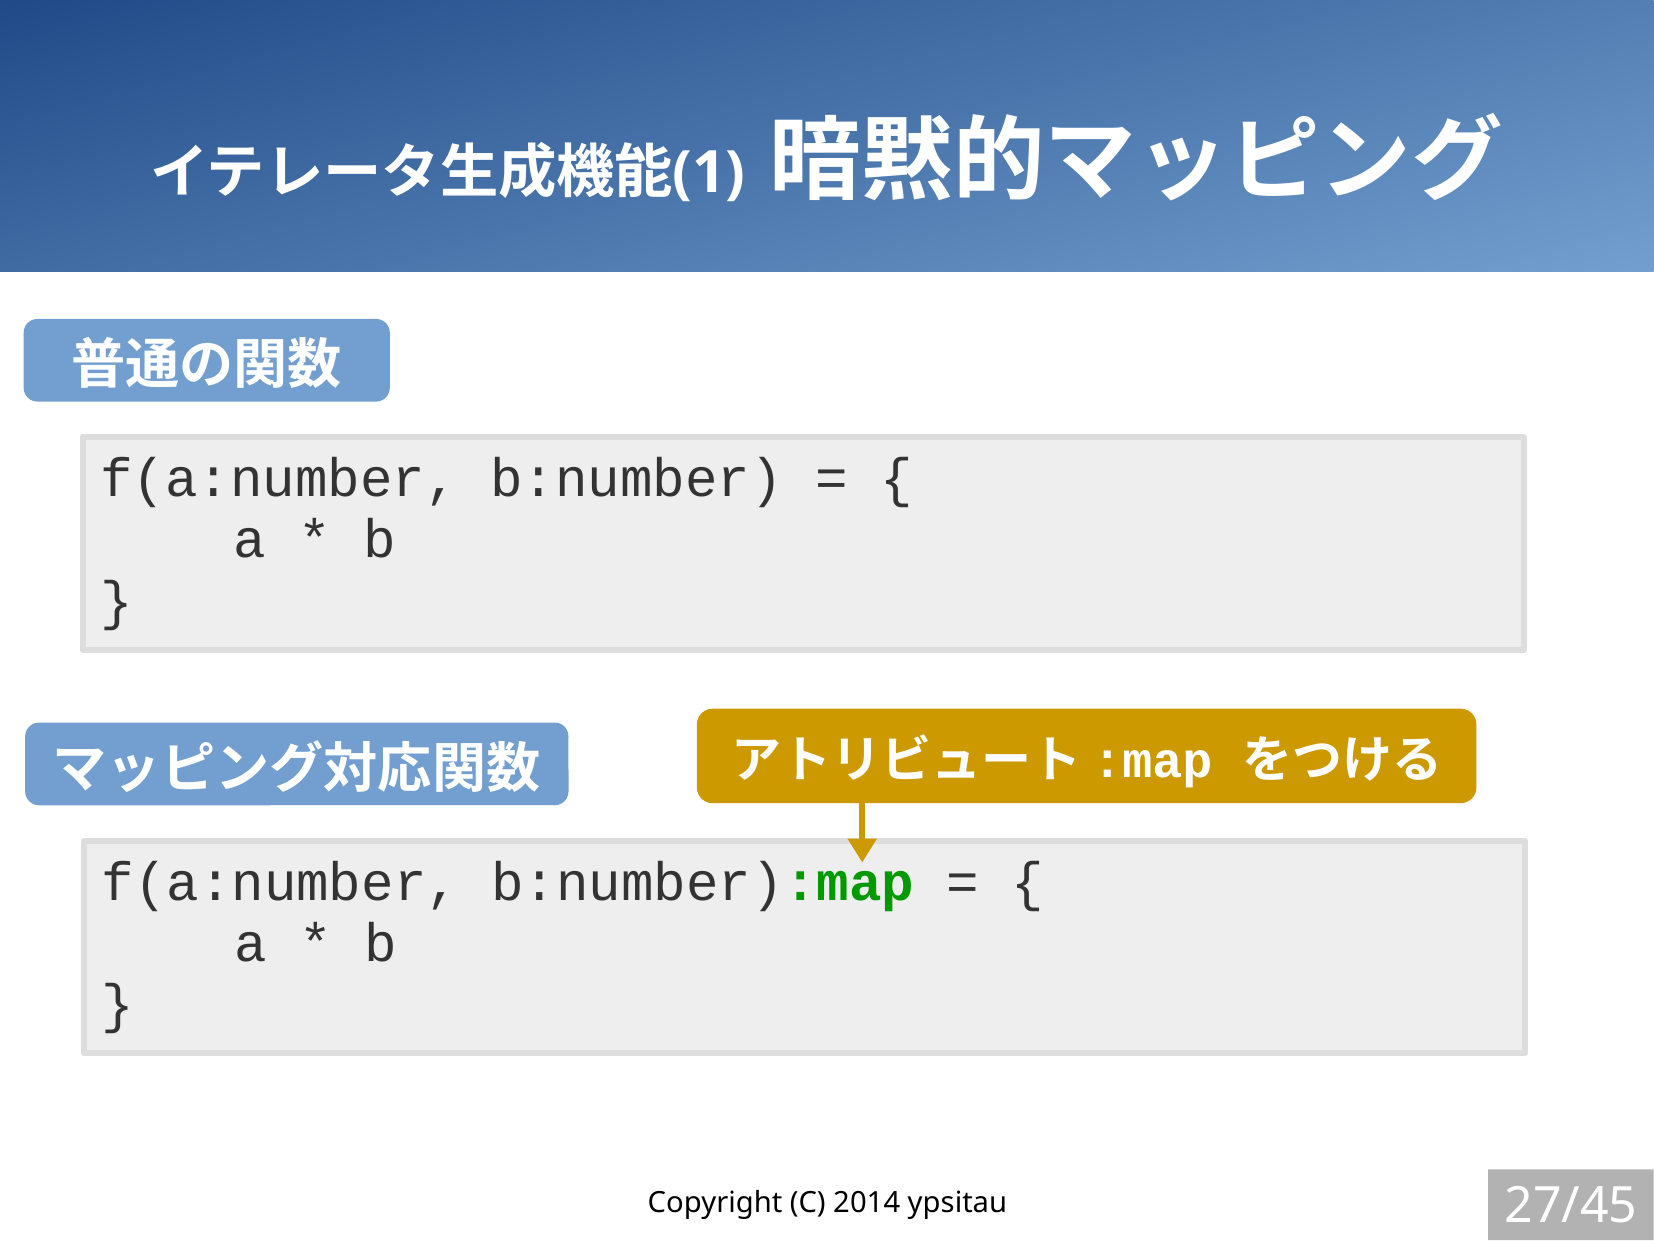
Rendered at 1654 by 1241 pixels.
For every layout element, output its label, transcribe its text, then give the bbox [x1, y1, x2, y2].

title イテレータ生成機能(1) 暗黙的マッピング [82, 49, 1571, 257]
text_box f(a:number, b:number) = { a * b } [82, 437, 1524, 650]
text_box f(a:number, b:number):map = { a * b } [84, 840, 1526, 1054]
text_box 普通の関数 [23, 318, 390, 402]
text_box アトリビュート :map をつける [696, 708, 1477, 804]
text_box マッピング対応関数 [25, 722, 569, 806]
